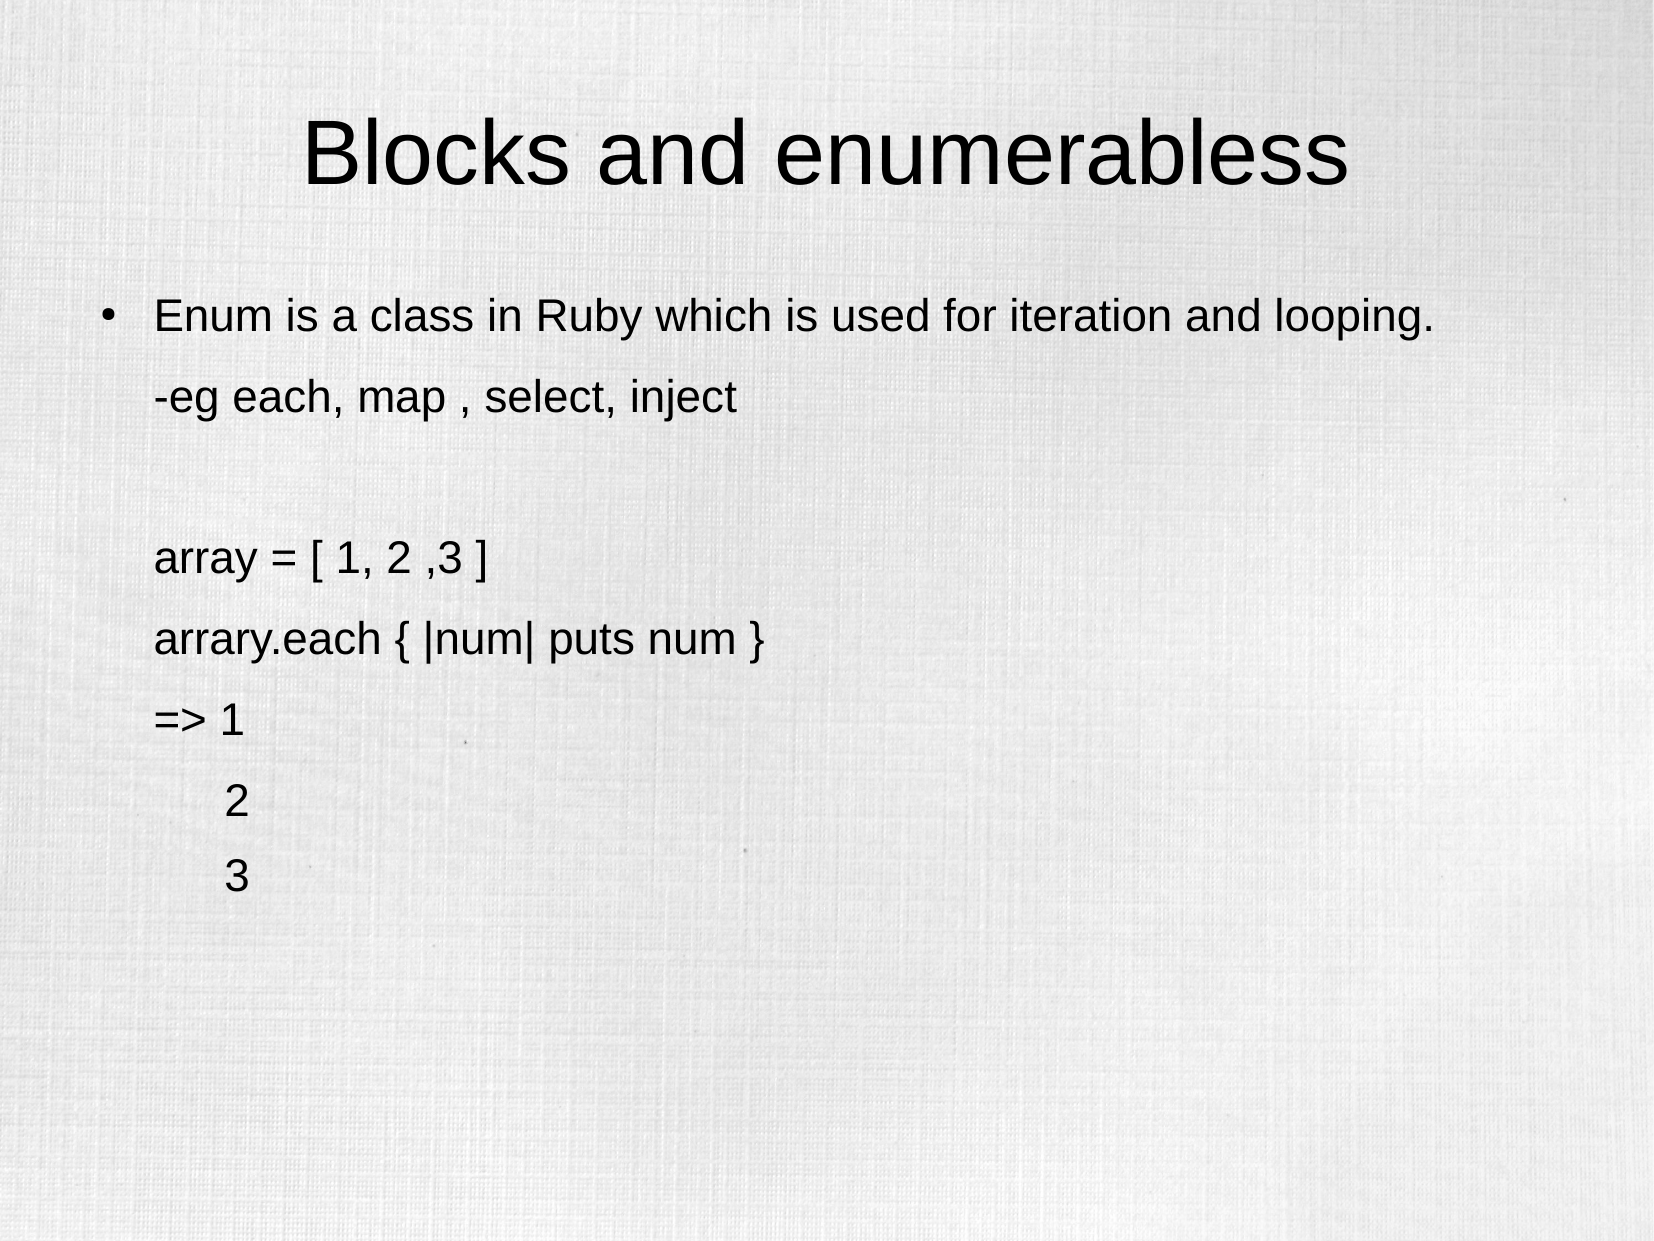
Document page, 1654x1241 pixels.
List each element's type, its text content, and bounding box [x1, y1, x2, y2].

picture [0, 0, 1654, 1241]
title Blocks and enumerabless [82, 49, 1571, 257]
list Enum is a class in Ruby which is used for iteration and looping. -eg each, map , select, inject array = [ 1, 2 ,3 ] arrary.each { |num| puts num } => 1 2 3 [82, 290, 1538, 1010]
